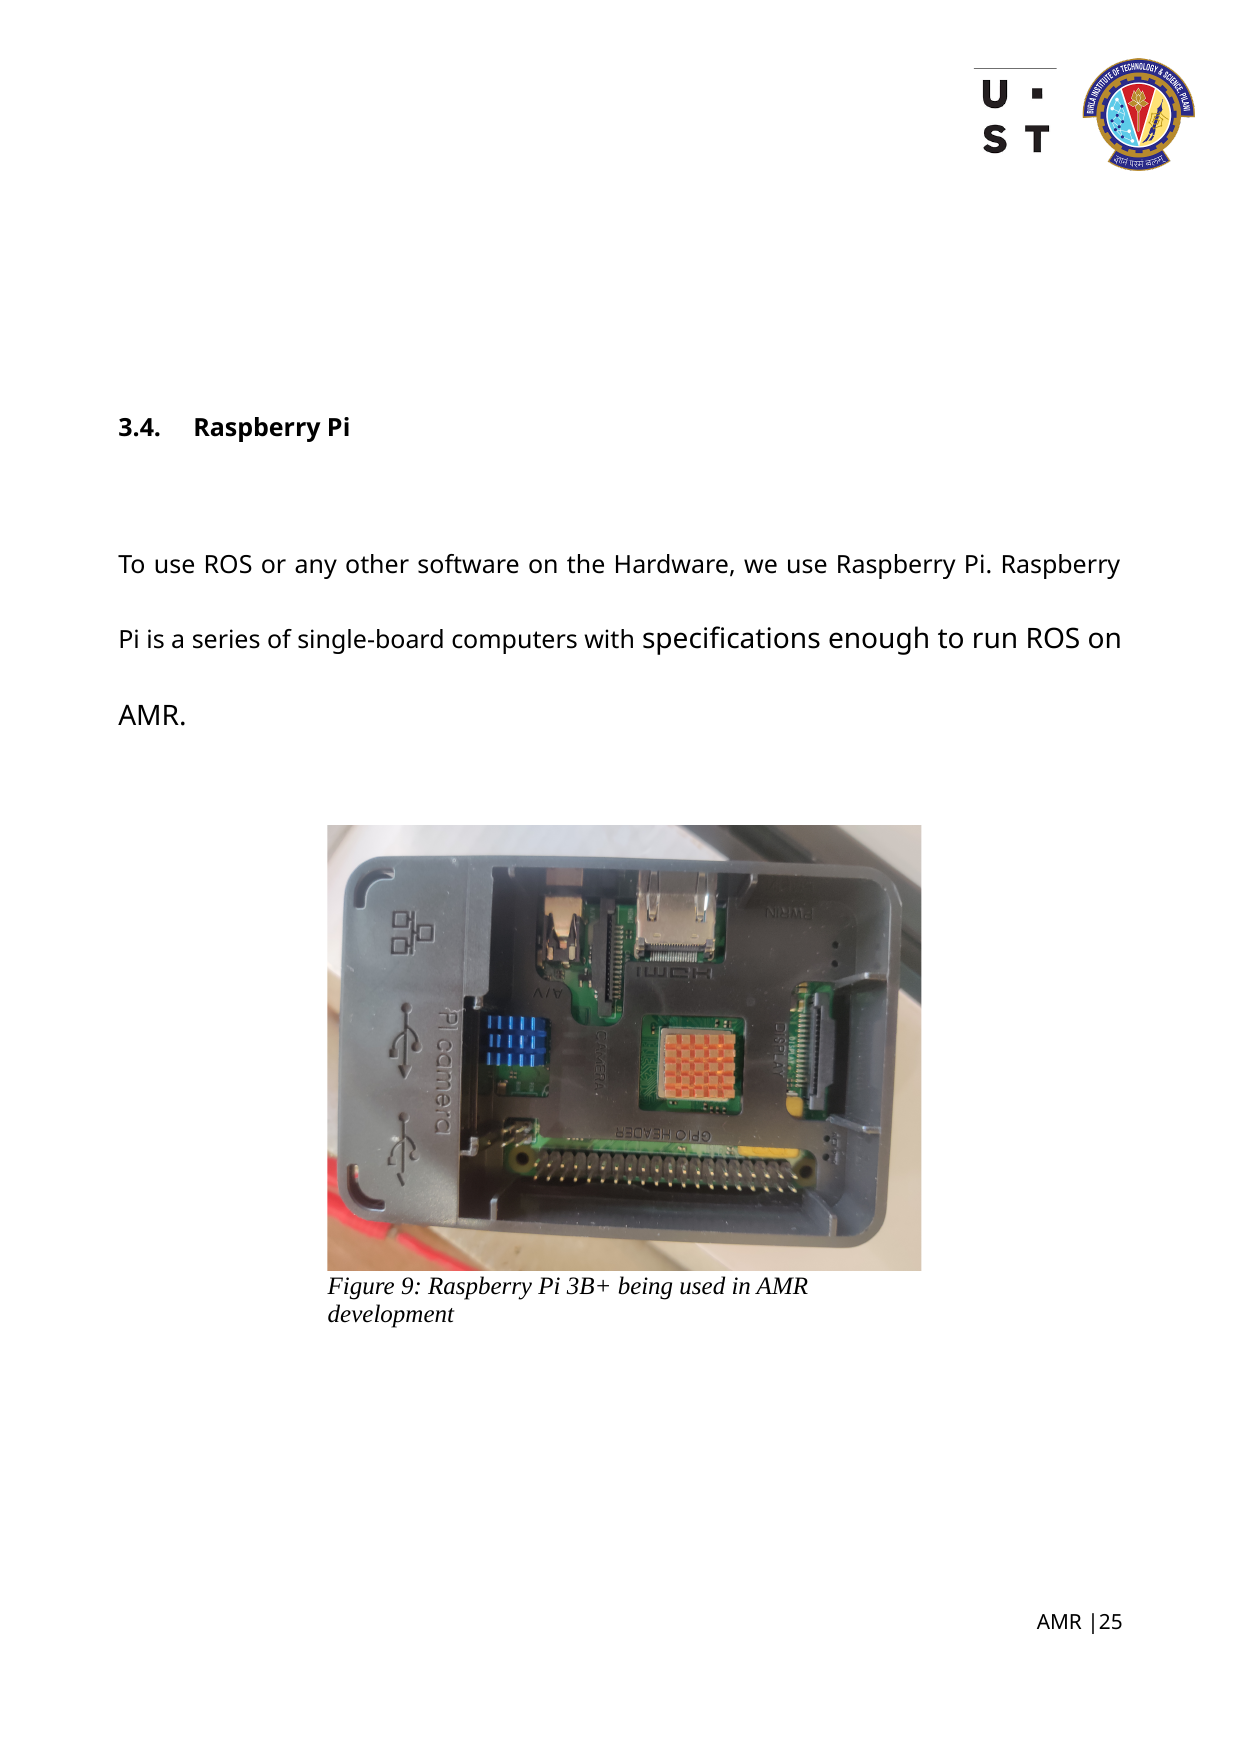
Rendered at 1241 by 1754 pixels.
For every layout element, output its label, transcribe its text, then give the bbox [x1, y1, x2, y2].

text Figure 9: Raspberry Pi 3B+ being used in AMR development [327, 1271, 922, 1328]
text To use ROS or any other software on the Hardware, we use Raspberry Pi. Raspberry Pi is a series of single-board computers with specifications enough to run ROS on AMR. [118, 546, 1122, 734]
picture [973, 68, 1057, 161]
text 3.4. Raspberry Pi [118, 410, 1122, 444]
picture [1082, 58, 1195, 171]
picture [327, 825, 922, 1271]
